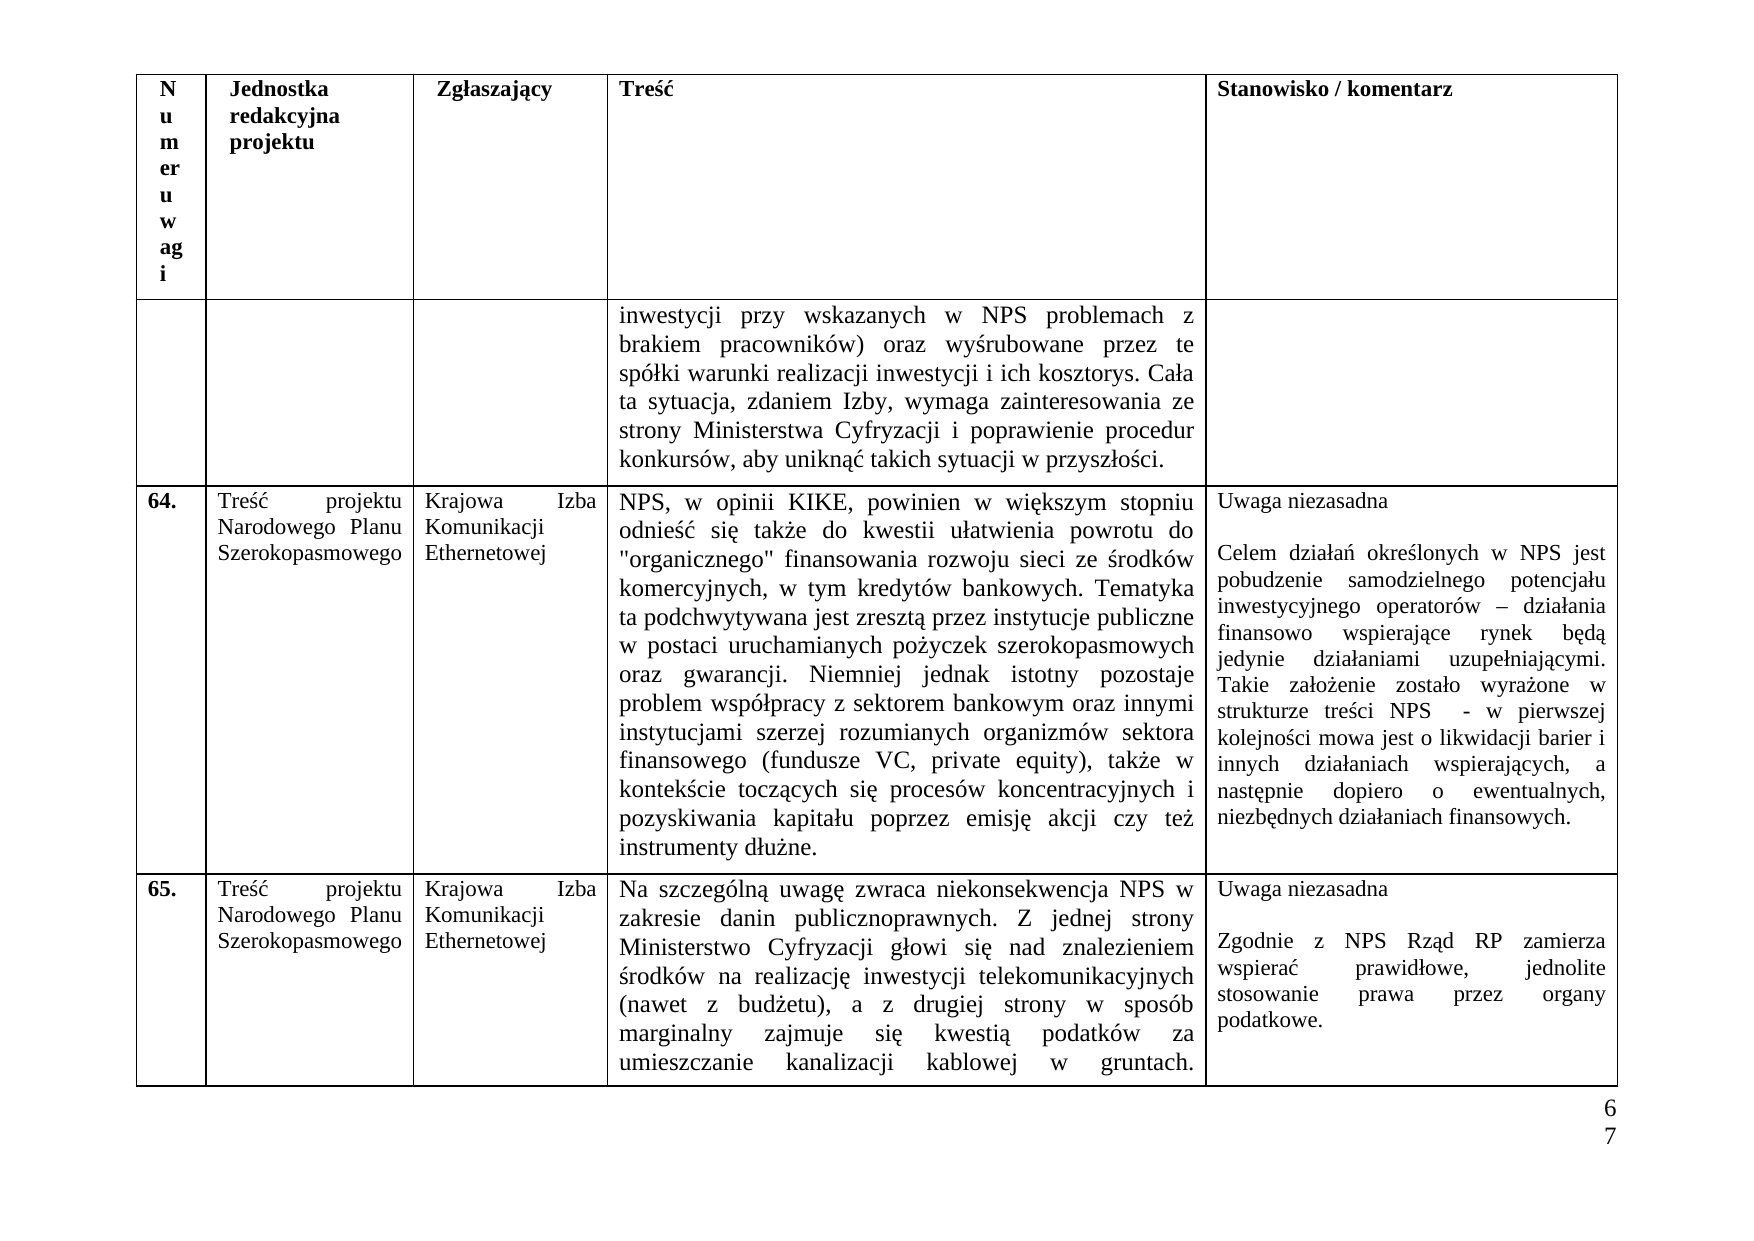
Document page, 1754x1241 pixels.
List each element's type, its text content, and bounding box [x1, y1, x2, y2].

table_cell Na szczególną uwagę zwraca niekonsekwencja NPS w zakresie danin publicznoprawnych. Z jednej strony Ministerstwo Cyfryzacji głowi się nad znalezieniem środków na realizację inwestycji telekomunikacyjnych (nawet z budżetu), a z drugiej strony w sposób marginalny zajmuje się kwestią podatków za umieszczanie kanalizacji kablowej w gruntach. [608, 875, 1205, 1085]
table_cell Uwaga niezasadna Zgodnie z NPS Rząd RP zamierza wspierać prawidłowe, jednolite stosowanie prawa przez organy podatkowe. [1207, 875, 1617, 1085]
table_cell [414, 300, 607, 485]
table_cell Treść projektu Narodowego Planu Szerokopasmowego [207, 875, 413, 1085]
table_cell Treść projektu Narodowego Planu Szerokopasmowego [207, 487, 413, 873]
table_header Jednostka redakcyjna projektu [207, 75, 413, 299]
table_cell [137, 300, 205, 485]
table_header Numer uwagi [137, 75, 205, 299]
table_cell Krajowa Izba Komunikacji Ethernetowej [414, 487, 607, 873]
table_cell [137, 487, 205, 873]
table_cell [137, 875, 205, 1085]
table_cell Uwaga niezasadna Celem działań określonych w NPS jest pobudzenie samodzielnego potencjału inwestycyjnego operatorów – działania finansowo wspierające rynek będą jedynie działaniami uzupełniającymi. Takie założenie zostało wyrażone w strukturze treści NPS - w pierwszej kolejności mowa jest o likwidacji barier i innych działaniach wspierających, a następnie dopiero o ewentualnych, niezbędnych działaniach finansowych. [1207, 487, 1617, 873]
table_cell [1207, 300, 1617, 485]
table_header Stanowisko / komentarz [1207, 75, 1617, 299]
table_header Zgłaszający [414, 75, 607, 299]
table_cell NPS, w opinii KIKE, powinien w większym stopniu odnieść się także do kwestii ułatwienia powrotu do "organicznego" finansowania rozwoju sieci ze środków komercyjnych, w tym kredytów bankowych. Tematyka ta podchwytywana jest zresztą przez instytucje publiczne w postaci uruchamianych pożyczek szerokopasmowych oraz gwarancji. Niemniej jednak istotny pozostaje problem współpracy z sektorem bankowym oraz innymi instytucjami szerzej rozumianych organizmów sektora finansowego (fundusze VC, private equity), także w kontekście toczących się procesów koncentracyjnych i pozyskiwania kapitału poprzez emisję akcji czy też instrumenty dłużne. [608, 487, 1205, 873]
table_cell [207, 300, 413, 485]
table_header Treść [608, 75, 1205, 299]
table_cell inwestycji przy wskazanych w NPS problemach z brakiem pracowników) oraz wyśrubowane przez te spółki warunki realizacji inwestycji i ich kosztorys. Cała ta sytuacja, zdaniem Izby, wymaga zainteresowania ze strony Ministerstwa Cyfryzacji i poprawienie procedur konkursów, aby uniknąć takich sytuacji w przyszłości. [608, 300, 1205, 485]
table_cell Krajowa Izba Komunikacji Ethernetowej [414, 875, 607, 1085]
